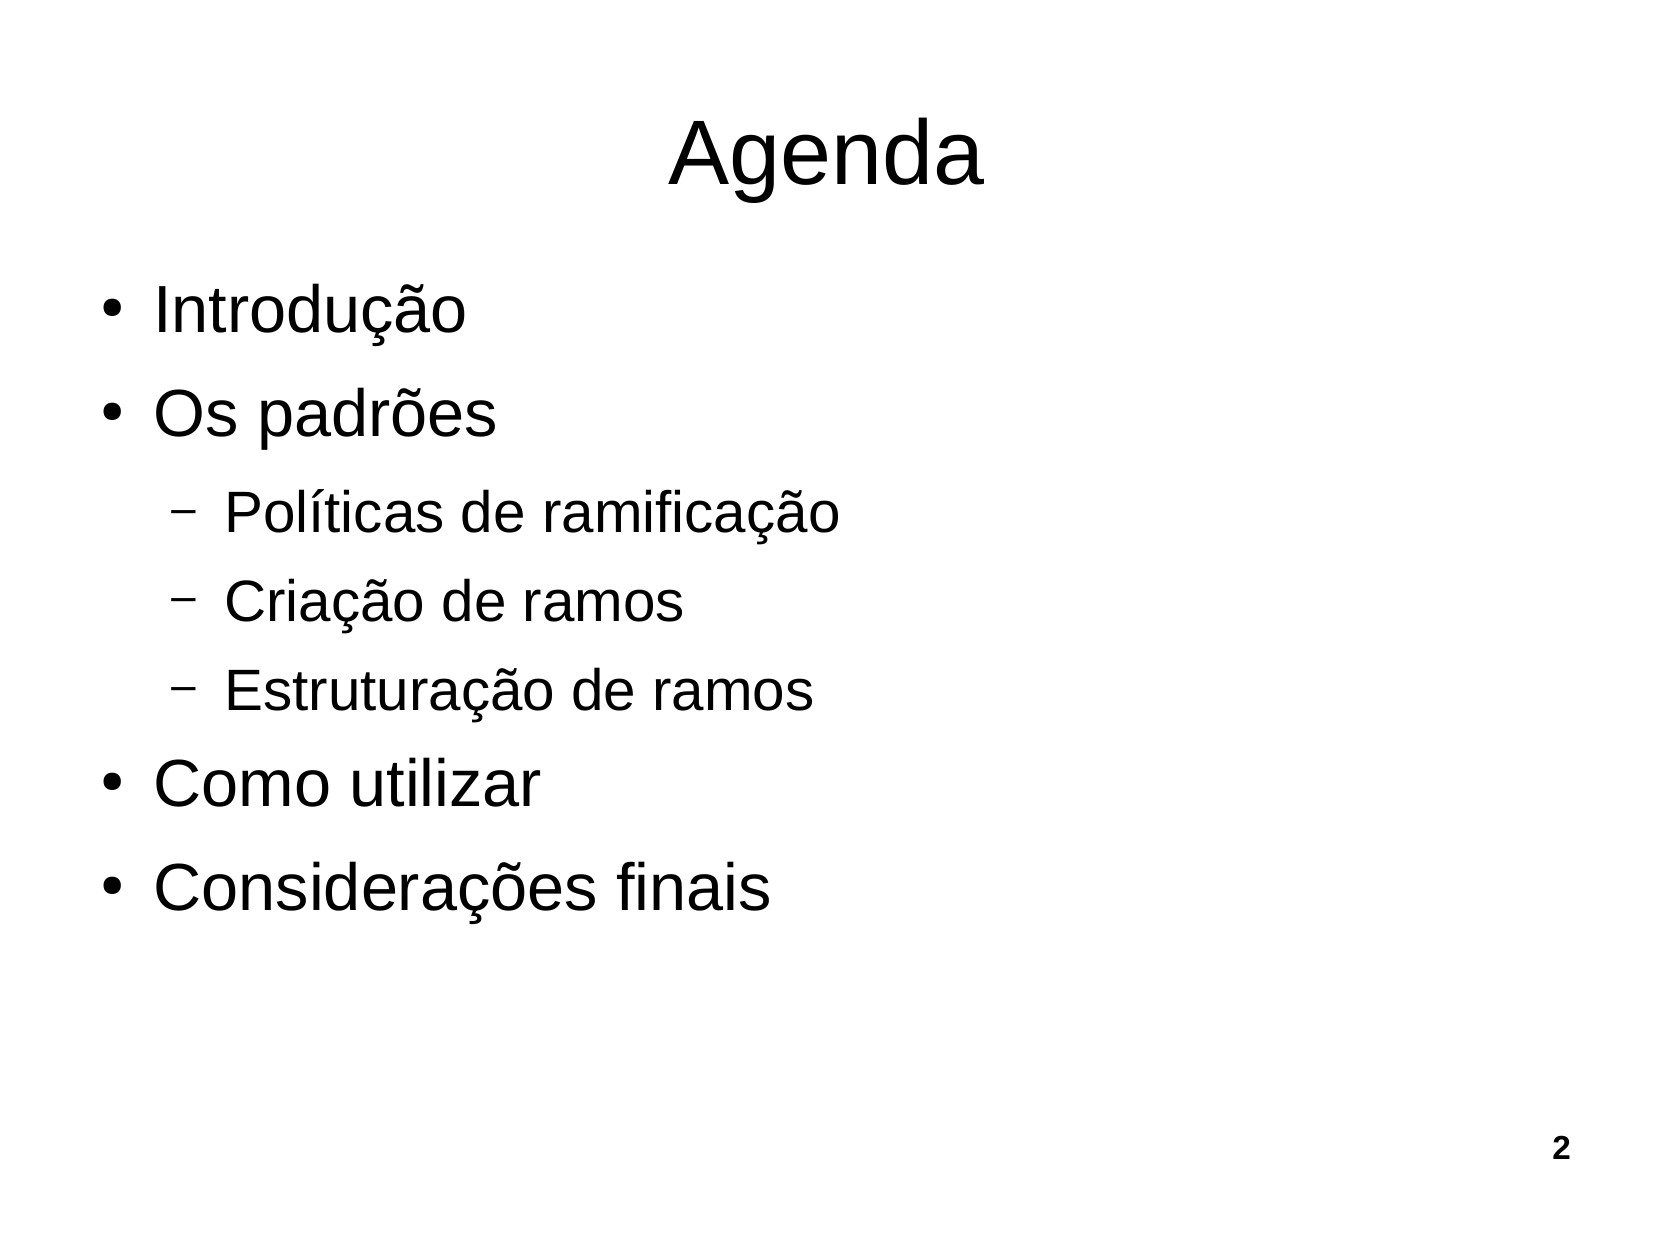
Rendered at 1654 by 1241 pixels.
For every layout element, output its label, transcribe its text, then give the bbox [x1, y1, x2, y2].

list Introdução Os padrões Políticas de ramificação Criação de ramos Estruturação de ramos Como utilizar Considerações finais [82, 271, 1571, 1111]
title Agenda [82, 49, 1571, 257]
